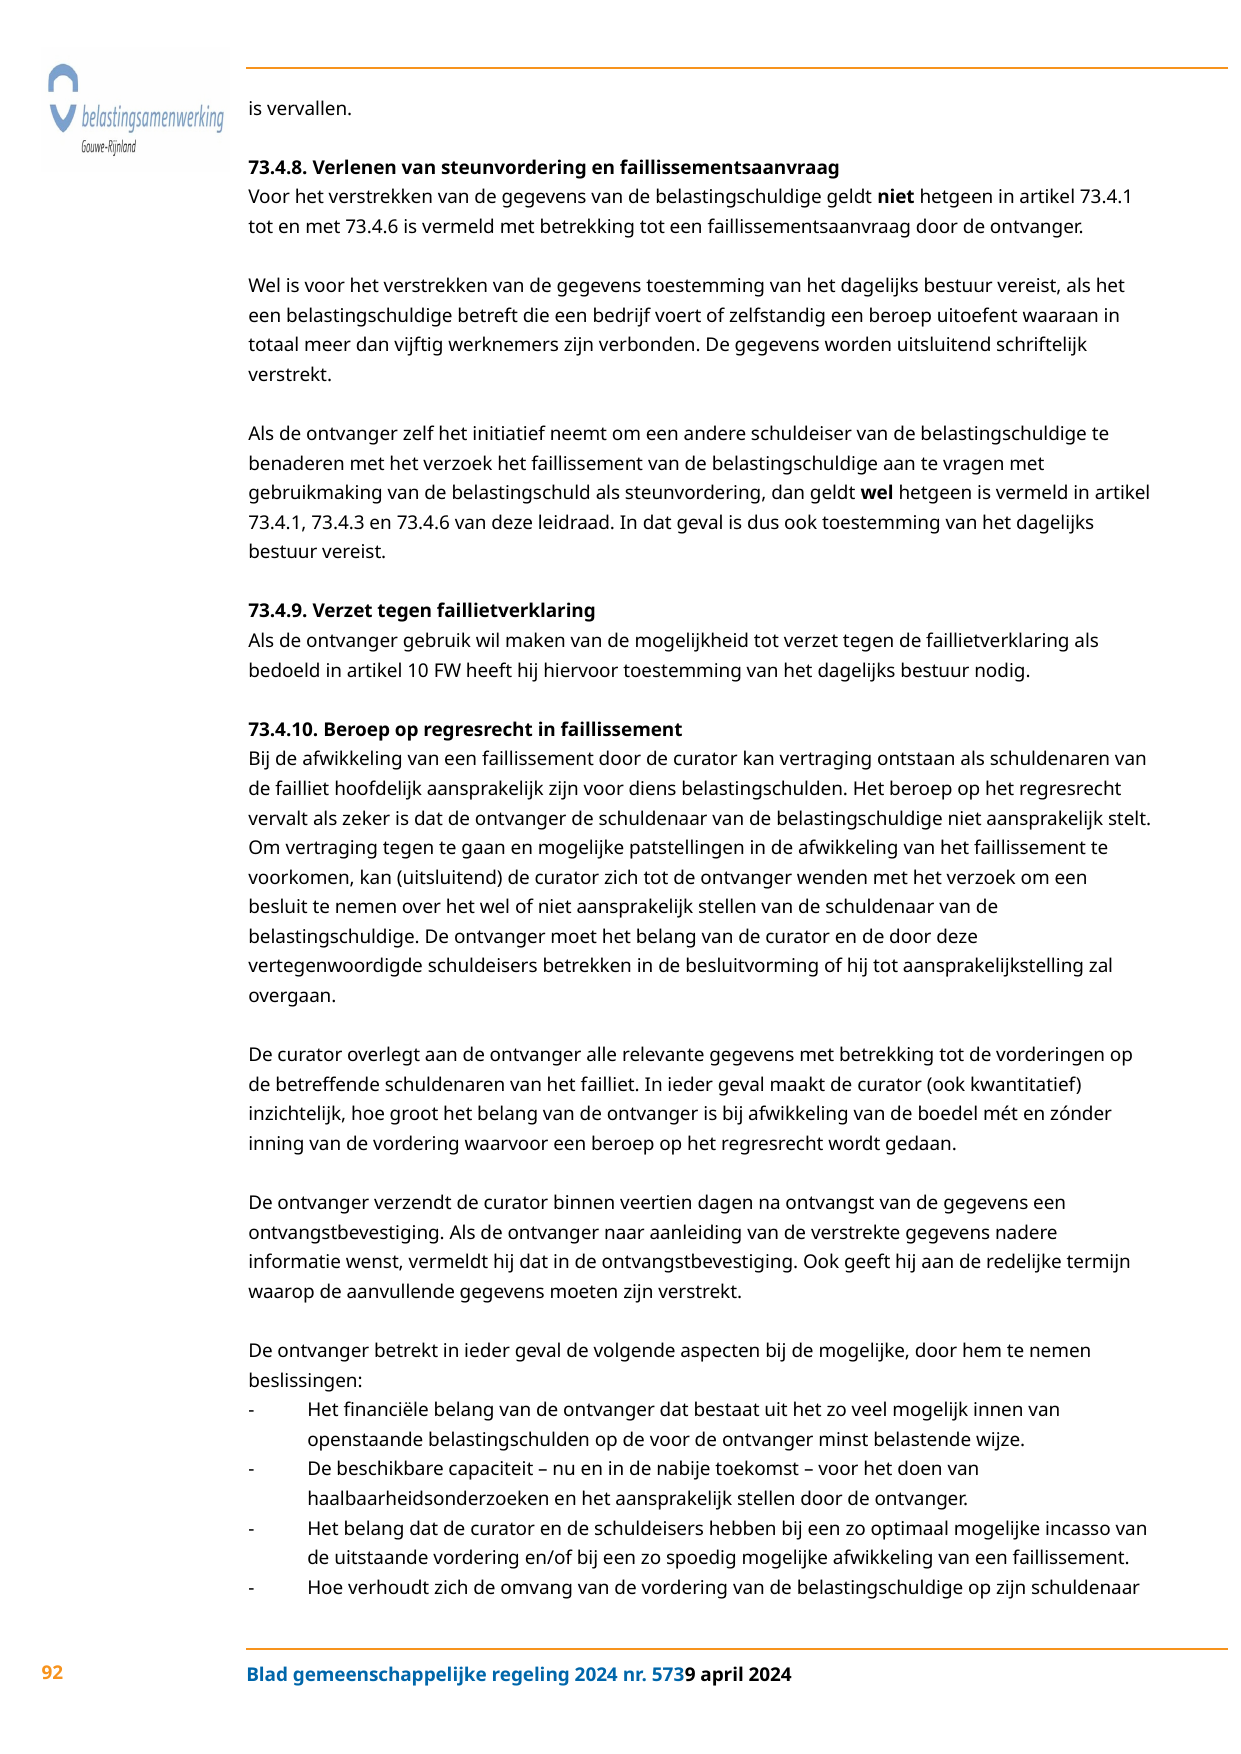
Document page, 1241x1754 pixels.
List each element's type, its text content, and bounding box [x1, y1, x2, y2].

text De curator overlegt aan de ontvanger alle relevante gegevens met betrekking tot de vorderingen op de betreffende schuldenaren van het failliet. In ieder geval maakt de curator (ook kwantitatief) inzichtelijk, hoe groot het belang van de ontvanger is bij afwikkeling van de boedel mét en zónder inning van de vordering waarvoor een beroep op het regresrecht wordt gedaan. [248, 1041, 1152, 1156]
text De ontvanger verzendt de curator binnen veertien dagen na ontvangst van de gegevens een ontvangstbevestiging. Als de ontvanger naar aanleiding van de verstrekte gegevens nadere informatie wenst, vermeldt hij dat in de ontvangstbevestiging. Ook geeft hij aan de redelijke termijn waarop de aanvullende gegevens moeten zijn verstrekt. [248, 1189, 1152, 1304]
picture [41, 47, 231, 172]
list De beschikbare capaciteit – nu en in de nabije toekomst – voor het doen van haalbaarheidsonderzoeken en het aansprakelijk stellen door de ontvanger. [248, 1456, 1152, 1511]
list Het financiële belang van de ontvanger dat bestaat uit het zo veel mogelijk innen van openstaande belastingschulden op de voor de ontvanger minst belastende wijze. [248, 1396, 1152, 1452]
text 73.4.9. Verzet tegen faillietverklaring [248, 598, 1152, 623]
text Voor het verstrekken van de gegevens van de belastingschuldige geldt niet hetgeen in artikel 73.4.1 tot en met 73.4.6 is vermeld met betrekking tot een faillissementsaanvraag door de ontvanger. [248, 183, 1152, 239]
text 73.4.8. Verlenen van steunvordering en faillissementsaanvraag [248, 154, 1152, 180]
text 73.4.10. Beroep op regresrecht in faillissement [248, 716, 1152, 742]
list Het belang dat de curator en de schuldeisers hebben bij een zo optimaal mogelijke incasso van de uitstaande vordering en/of bij een zo spoedig mogelijke afwikkeling van een faillissement. [248, 1515, 1152, 1570]
text is vervallen. [248, 95, 1152, 121]
text Wel is voor het verstrekken van de gegevens toestemming van het dagelijks bestuur vereist, als het een belastingschuldige betreft die een bedrijf voert of zelfstandig een beroep uitoefent waaraan in totaal meer dan vijftig werknemers zijn verbonden. De gegevens worden uitsluitend schriftelijk verstrekt. [248, 272, 1152, 387]
text Bij de afwikkeling van een faillissement door de curator kan vertraging ontstaan als schuldenaren van de failliet hoofdelijk aansprakelijk zijn voor diens belastingschulden. Het beroep op het regresrecht vervalt als zeker is dat de ontvanger de schuldenaar van de belastingschuldige niet aansprakelijk stelt. Om vertraging tegen te gaan en mogelijke patstellingen in de afwikkeling van het faillissement te voorkomen, kan (uitsluitend) de curator zich tot de ontvanger wenden met het verzoek om een besluit te nemen over het wel of niet aansprakelijk stellen van de schuldenaar van de belastingschuldige. De ontvanger moet het belang van de curator en de door deze vertegenwoordigde schuldeisers betrekken in de besluitvorming of hij tot aansprakelijkstelling zal overgaan. [248, 746, 1152, 1008]
text Als de ontvanger gebruik wil maken van de mogelijkheid tot verzet tegen de faillietverklaring als bedoeld in artikel 10 FW heeft hij hiervoor toestemming van het dagelijks bestuur nodig. [248, 627, 1152, 683]
text Als de ontvanger zelf het initiatief neemt om een andere schuldeiser van de belastingschuldige te benaderen met het verzoek het faillissement van de belastingschuldige aan te vragen met gebruikmaking van de belastingschuld als steunvordering, dan geldt wel hetgeen is vermeld in artikel 73.4.1, 73.4.3 en 73.4.6 van deze leidraad. In dat geval is dus ook toestemming van het dagelijks bestuur vereist. [248, 420, 1152, 564]
list Hoe verhoudt zich de omvang van de vordering van de belastingschuldige op zijn schuldenaar [248, 1574, 1152, 1600]
text De ontvanger betrekt in ieder geval de volgende aspecten bij de mogelijke, door hem te nemen beslissingen: [248, 1337, 1152, 1393]
